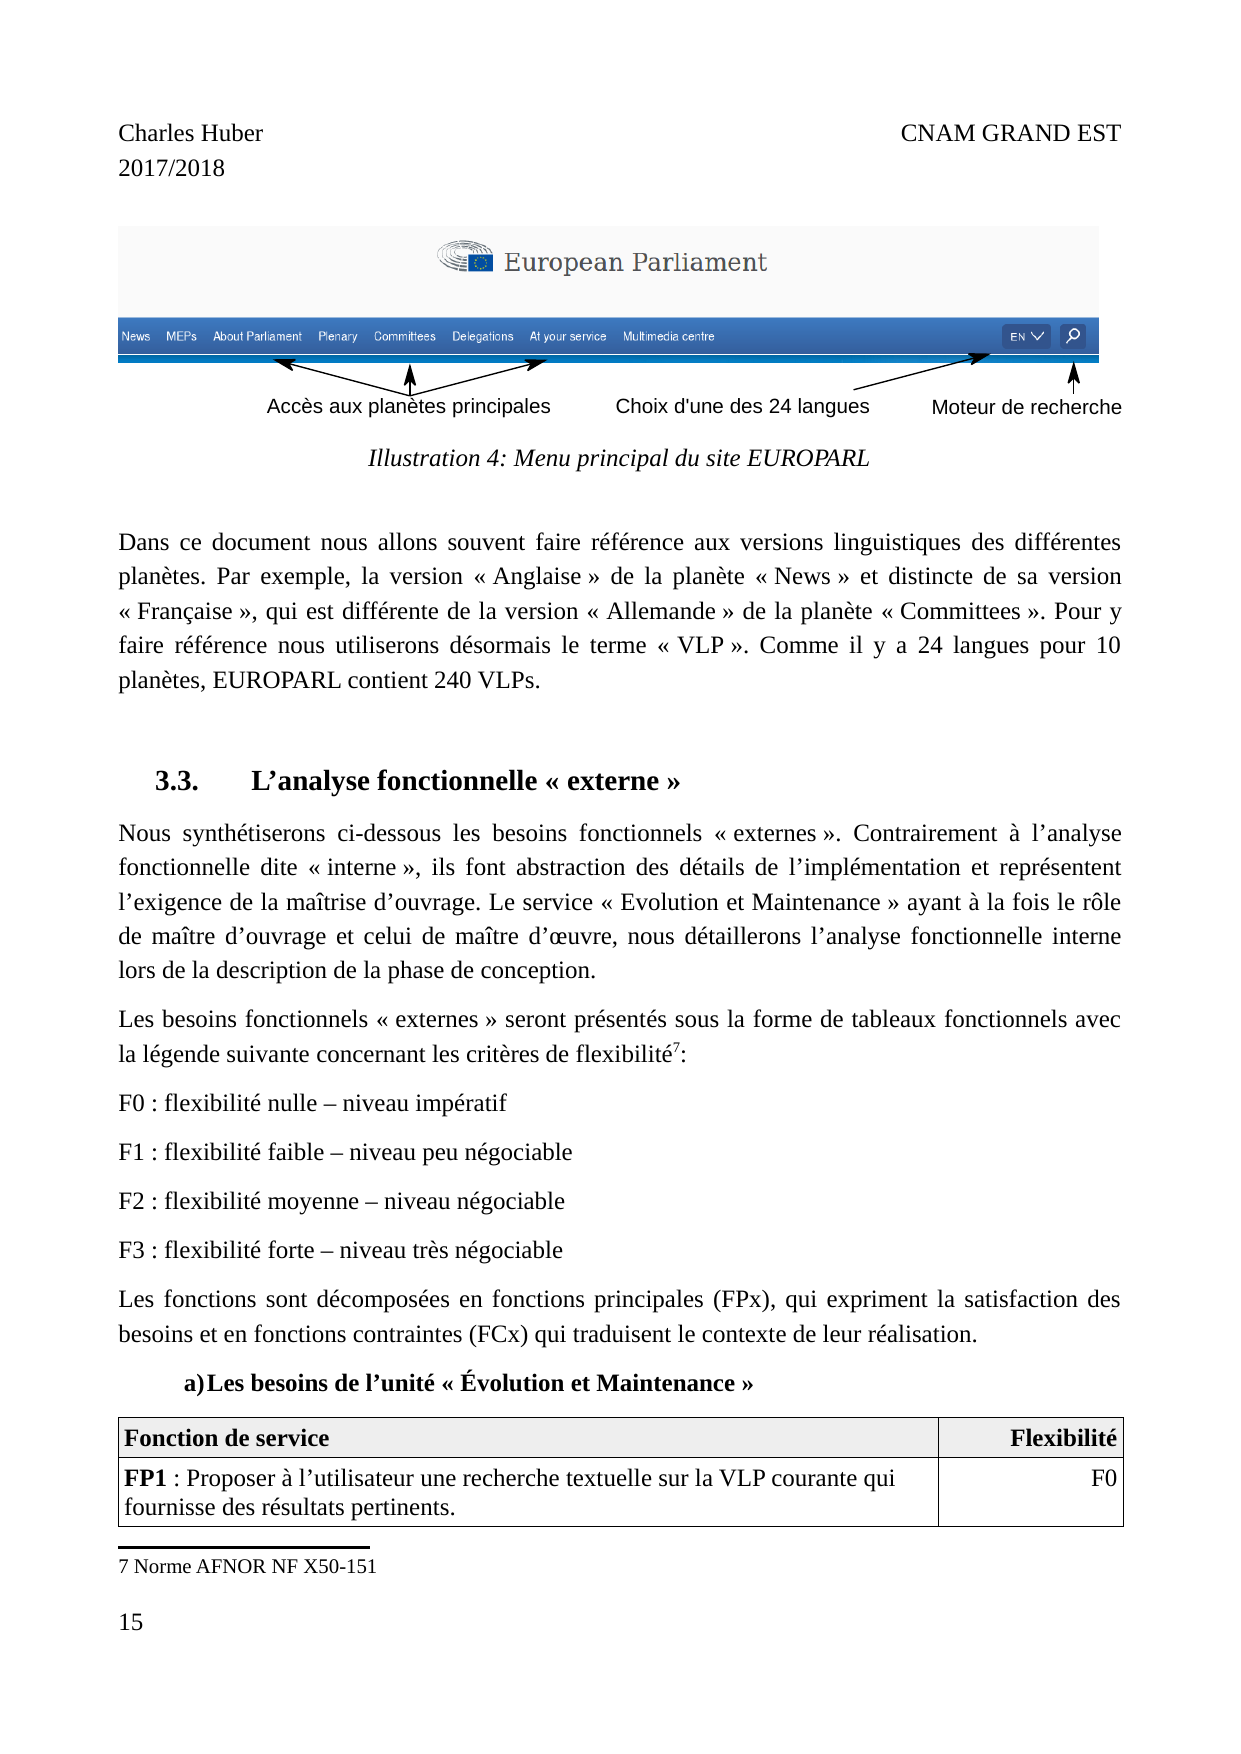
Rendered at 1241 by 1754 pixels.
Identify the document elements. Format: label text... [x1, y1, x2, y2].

text Norme AFNOR NF X50-151 [118, 1553, 1122, 1578]
text F1 : flexibilité faible – niveau peu négociable [118, 1137, 1122, 1166]
subtitle L’analyse fonctionnelle « externe » [148, 763, 1122, 796]
text Les besoins fonctionnels « externes » seront présentés sous la forme de tableaux fonctionnels avec la légende suivante concernant les critères de flexibilité: [118, 1004, 1122, 1068]
text F0 : flexibilité nulle – niveau impératif [118, 1088, 1122, 1117]
table_header Fonction de service [119, 1418, 938, 1457]
text F3 : flexibilité forte – niveau très négociable [118, 1235, 1122, 1264]
table_header Flexibilité [939, 1418, 1123, 1457]
text F2 : flexibilité moyenne – niveau négociable [118, 1186, 1122, 1215]
text Les fonctions sont décomposées en fonctions principales (FPx), qui expriment la satisfaction des besoins et en fonctions contraintes (FCx) qui traduisent le contexte de leur réalisation. [118, 1284, 1122, 1348]
text Illustration 4: Menu principal du site EUROPARL [118, 223, 1122, 472]
text Dans ce document nous allons souvent faire référence aux versions linguistiques des différentes planètes. Par exemple, la version « Anglaise » de la planète « News » et distincte de sa version « Française », qui est différente de la version « Allemande » de la planète « Committees ». Pour y faire référence nous utiliserons désormais le terme « VLP ». Comme il y a 24 langues pour 10 planètes, EUROPARL contient 240 VLPs. [118, 527, 1122, 693]
table_cell FP1 : Proposer à l’utilisateur une recherche textuelle sur la VLP courante qui fournisse des résultats pertinents. [119, 1458, 938, 1526]
text Nous synthétiserons ci-dessous les besoins fonctionnels « externes ». Contrairement à l’analyse fonctionnelle dite « interne », ils font abstraction des détails de l’implémentation et représentent l’exigence de la maîtrise d’ouvrage. Le service « Evolution et Maintenance » ayant à la fois le rôle de maître d’ouvrage et celui de maître d’œuvre, nous détaillerons l’analyse fonctionnelle interne lors de la description de la phase de conception. [118, 818, 1122, 984]
subtitle Les besoins de l’unité « Évolution et Maintenance » [177, 1368, 1122, 1397]
table_cell F0 [939, 1458, 1123, 1526]
